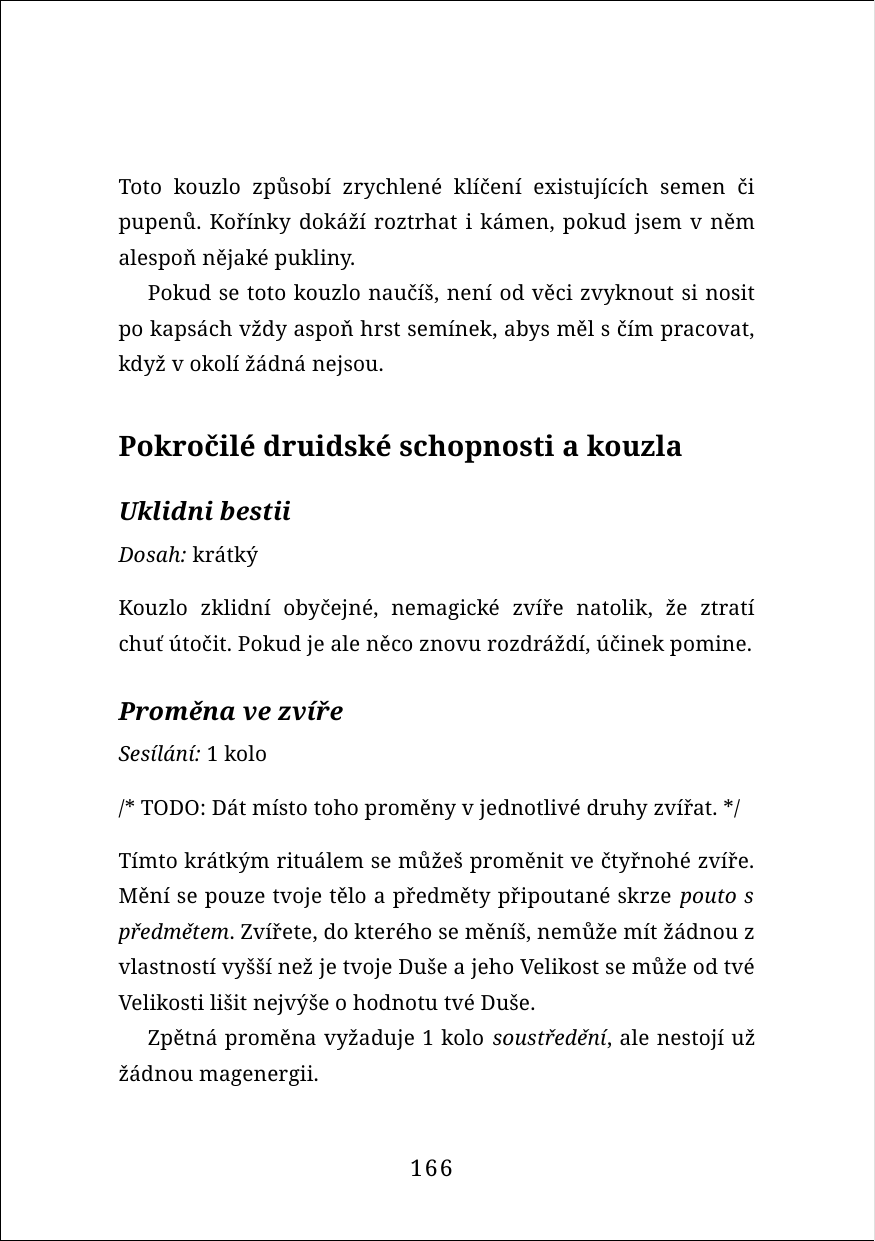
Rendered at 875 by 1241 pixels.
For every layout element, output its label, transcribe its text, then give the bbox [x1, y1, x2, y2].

text Kouzlo zklidní obyčejné, nemagické zvíře natolik, že ztratí chuť útočit. Pokud je ale něco znovu rozdráždí, účinek pomine. [118, 593, 756, 657]
subtitle Proměna ve zvíře [118, 694, 756, 728]
text /* TODO: Dát místo toho proměny v jednotlivé druhy zvířat. */ [118, 793, 756, 821]
subtitle Uklidni bestii [118, 494, 756, 528]
subtitle Pokročilé druidské schopnosti a kouzla [118, 426, 756, 464]
text Dosah: krátký [118, 540, 756, 568]
text Tímto krátkým rituálem se můžeš proměnit ve čtyřnohé zvíře. Mění se pouze tvoje tělo a předměty připoutané skrze pouto s předmětem. Zvířete, do kterého se měníš, nemůže mít žádnou z vlastností vyšší než je tvoje Duše a jeho Velikost se může od tvé Velikosti lišit nejvýše o hodnotu tvé Duše. Zpětná proměna vyžaduje 1 kolo soustředění, ale nestojí už žádnou magenergii. [118, 846, 756, 1087]
text Sesílání: 1 kolo [118, 739, 756, 768]
text Toto kouzlo způsobí zrychlené klíčení existujících semen či pupenů. Kořínky dokáží roztrhat i kámen, pokud jsem v něm alespoň nějaké pukliny. Pokud se toto kouzlo naučíš, není od věci zvyknout si nosit po kapsách vždy aspoň hrst semínek, abys měl s čím pracovat, když v okolí žádná nejsou. [118, 172, 756, 378]
